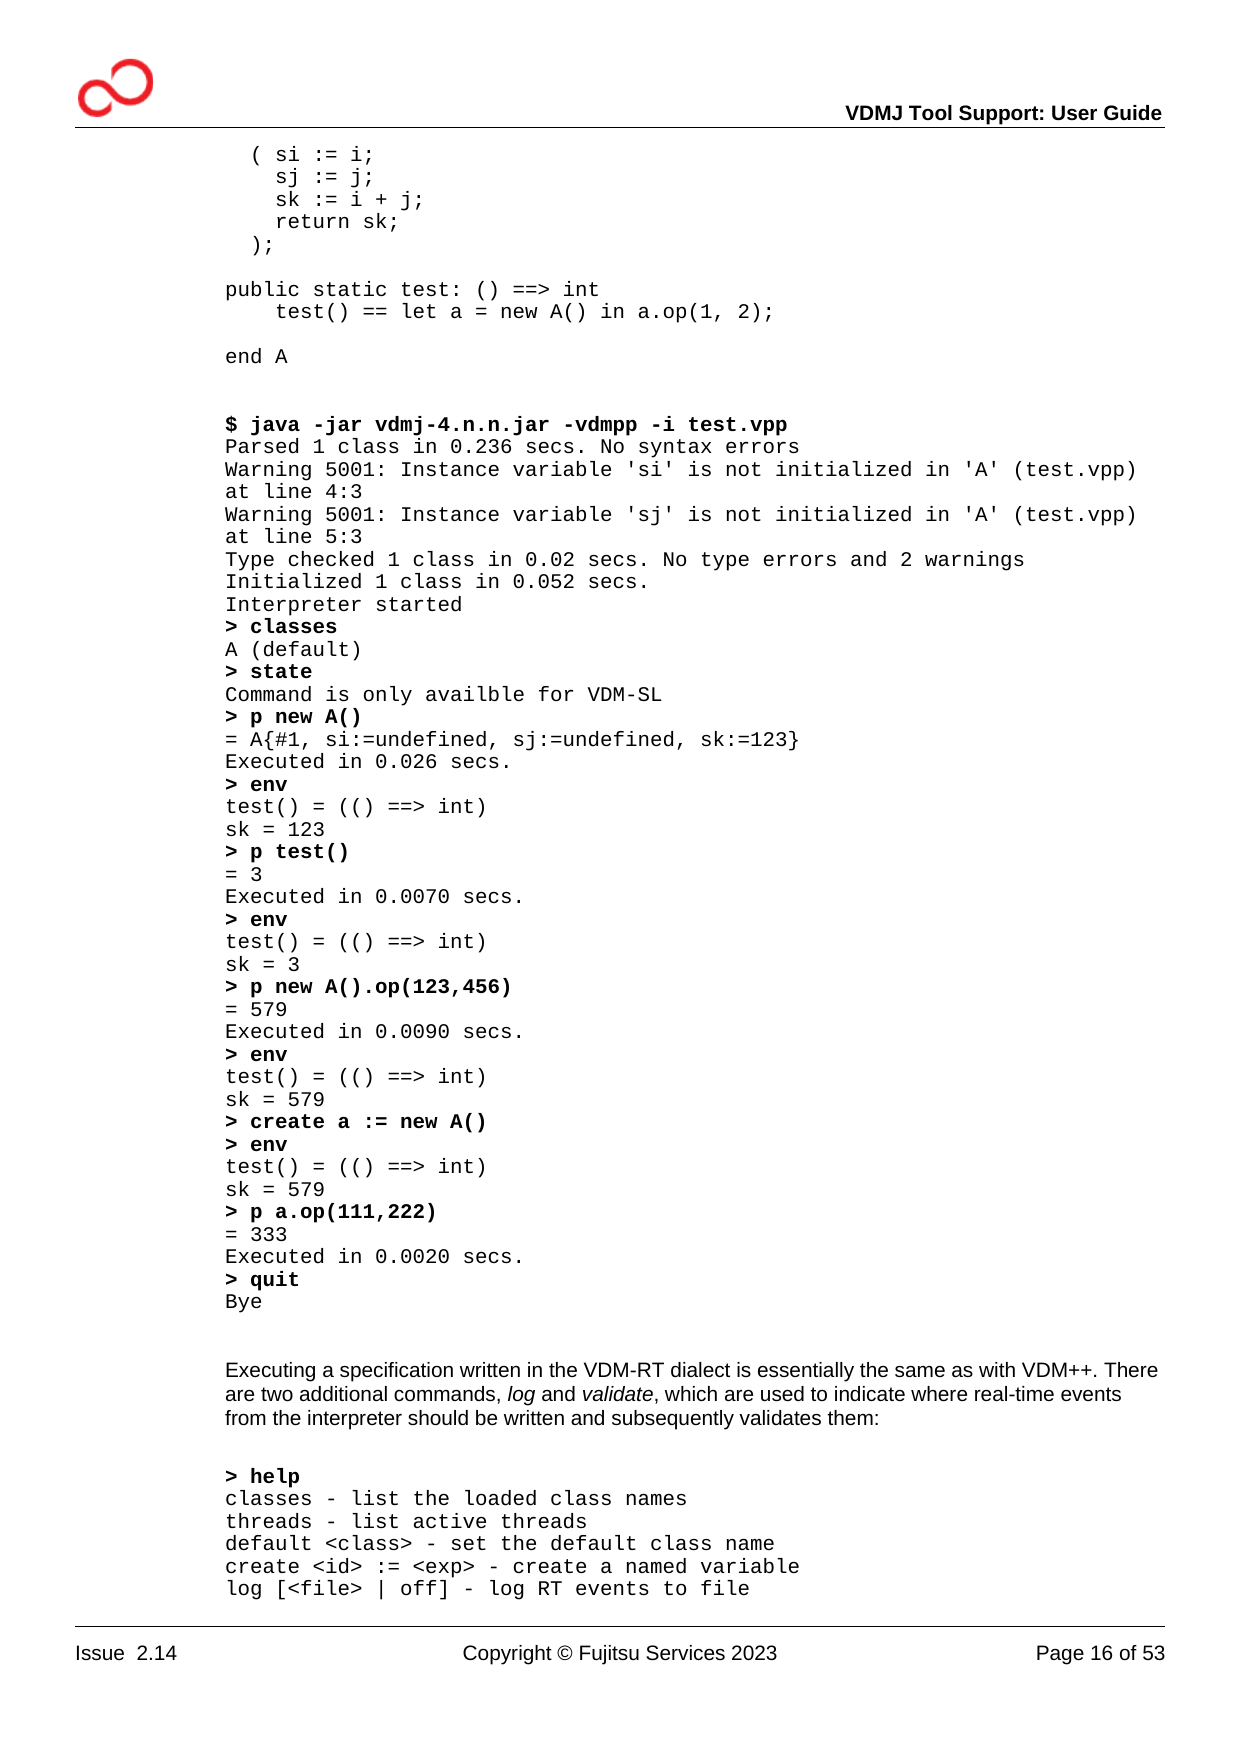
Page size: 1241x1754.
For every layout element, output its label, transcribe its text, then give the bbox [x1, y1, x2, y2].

text > quit [225, 1268, 1165, 1291]
text create <id> := <exp> - create a named variable [225, 1555, 1165, 1578]
text > classes [225, 616, 1165, 638]
text Executed in 0.0090 secs. [225, 1021, 1165, 1043]
text end A [225, 346, 1165, 368]
text > env [225, 773, 1165, 796]
text > p new A() [225, 706, 1165, 728]
picture [78, 52, 153, 127]
text > p a.op(111,222) [225, 1201, 1165, 1223]
text sk = 3 [225, 953, 1165, 976]
text Executing a specification written in the VDM-RT dialect is essentially the same as with VDM++. There are two additional commands, log and validate, which are used to indicate where real-time events from the interpreter should be written and subsequently validates them: [225, 1358, 1165, 1430]
text Initialized 1 class in 0.052 secs. [225, 571, 1165, 593]
text test() = (() ==> int) [225, 1066, 1165, 1088]
text Executed in 0.0070 secs. [225, 886, 1165, 908]
text test() = (() ==> int) [225, 931, 1165, 953]
text test() = (() ==> int) [225, 1156, 1165, 1178]
text Warning 5001: Instance variable 'si' is not initialized in 'A' (test.vpp) at line 4:3 [225, 458, 1165, 503]
text Interpreter started [225, 593, 1165, 616]
text = 579 [225, 998, 1165, 1021]
text = 333 [225, 1223, 1165, 1246]
text test() == let a = new A() in a.op(1, 2); [225, 301, 1165, 323]
text Parsed 1 class in 0.236 secs. No syntax errors [225, 436, 1165, 458]
text > env [225, 1043, 1165, 1066]
text > help [225, 1465, 1165, 1488]
text ( si := i; [225, 143, 1165, 166]
text Warning 5001: Instance variable 'sj' is not initialized in 'A' (test.vpp) at line 5:3 [225, 503, 1165, 548]
text sk = 123 [225, 818, 1165, 841]
text > p new A().op(123,456) [225, 976, 1165, 998]
text $ java -jar vdmj-4.n.n.jar -vdmpp -i test.vpp [225, 413, 1165, 436]
text > p test() [225, 841, 1165, 863]
text sk = 579 [225, 1178, 1165, 1201]
text sk = 579 [225, 1088, 1165, 1111]
text threads - list active threads [225, 1510, 1165, 1533]
text = 3 [225, 863, 1165, 886]
text public static test: () ==> int [225, 278, 1165, 301]
text Bye [225, 1291, 1165, 1313]
text sj := j; [225, 166, 1165, 188]
text > state [225, 661, 1165, 683]
text > create a := new A() [225, 1111, 1165, 1133]
text ); [225, 233, 1165, 256]
text > env [225, 1133, 1165, 1156]
text Executed in 0.0020 secs. [225, 1246, 1165, 1268]
text default <class> - set the default class name [225, 1533, 1165, 1555]
text Executed in 0.026 secs. [225, 751, 1165, 773]
text A (default) [225, 638, 1165, 661]
text = A{#1, si:=undefined, sj:=undefined, sk:=123} [225, 728, 1165, 751]
text classes - list the loaded class names [225, 1488, 1165, 1510]
text > env [225, 908, 1165, 931]
text test() = (() ==> int) [225, 796, 1165, 818]
text Type checked 1 class in 0.02 secs. No type errors and 2 warnings [225, 548, 1165, 571]
text Command is only availble for VDM-SL [225, 683, 1165, 706]
text sk := i + j; [225, 188, 1165, 211]
text log [<file> | off] - log RT events to file [225, 1578, 1165, 1600]
text return sk; [225, 211, 1165, 233]
